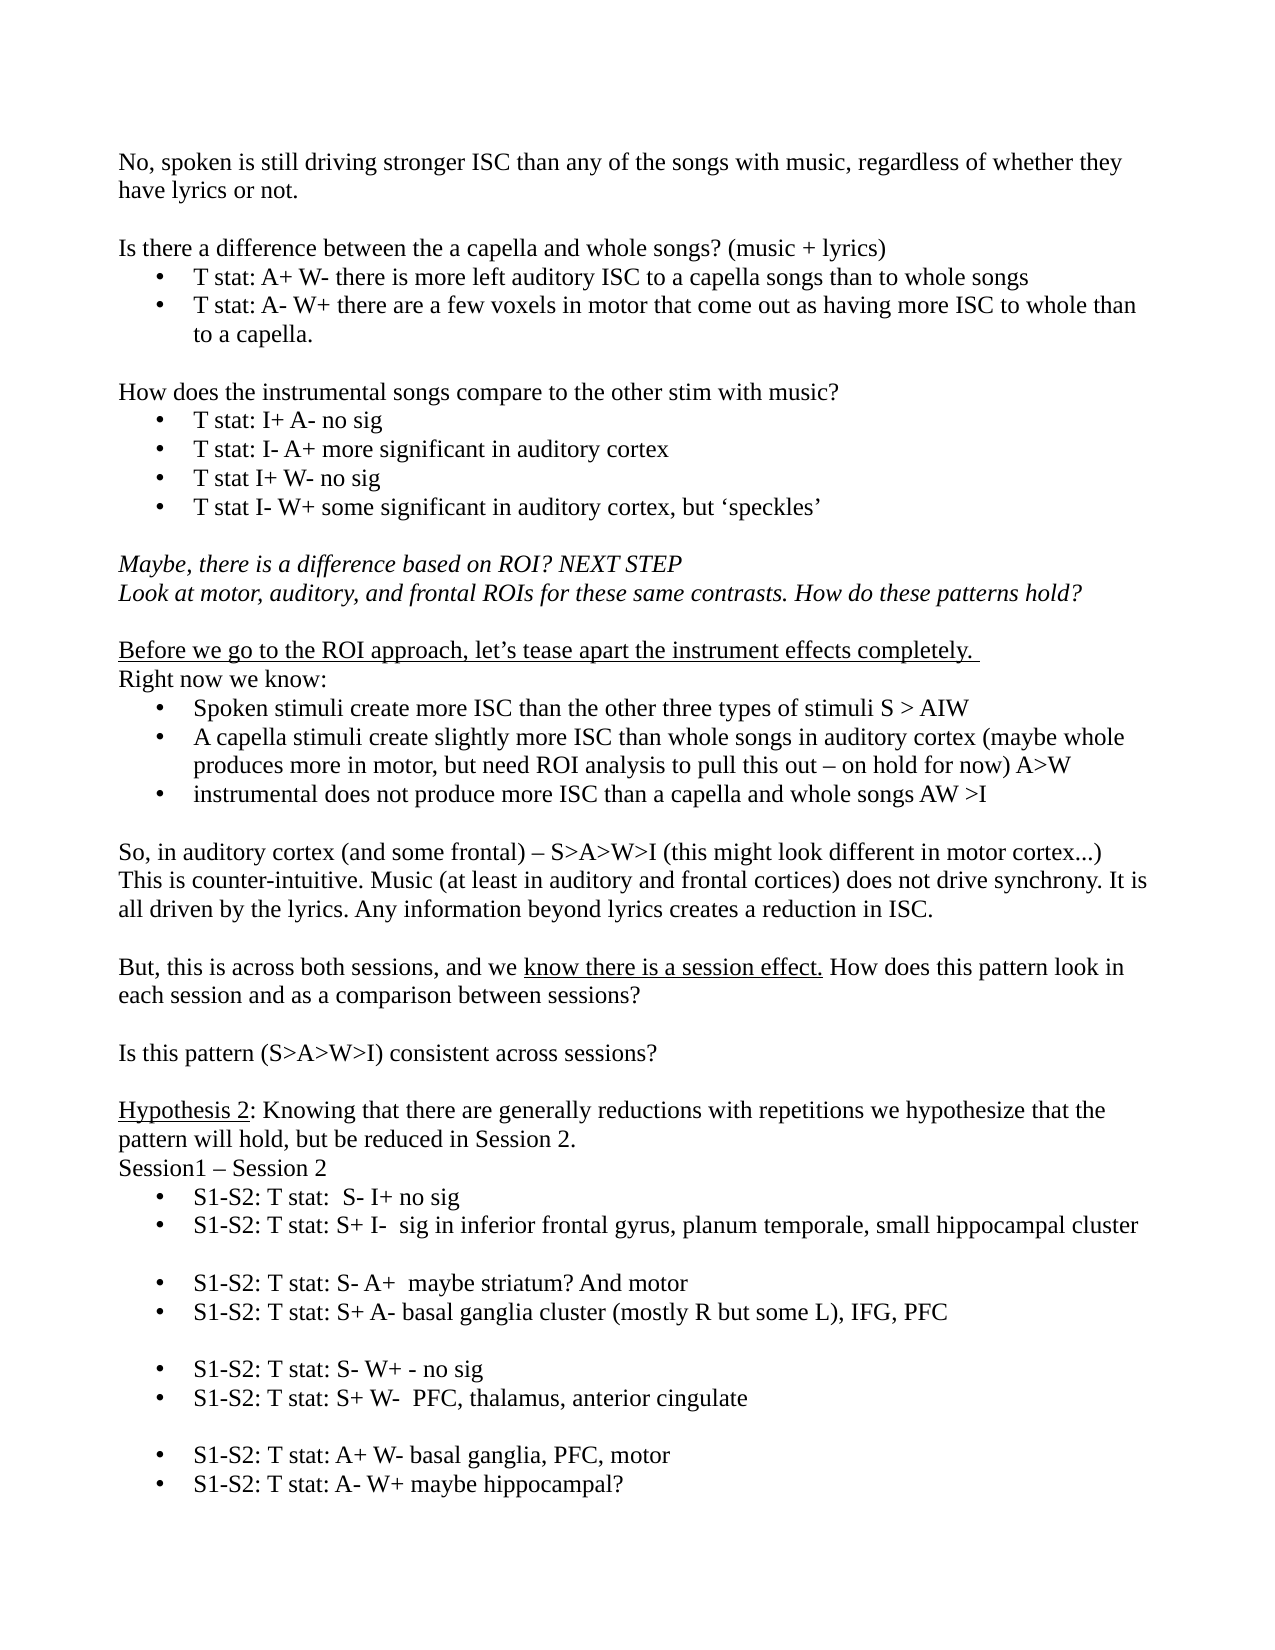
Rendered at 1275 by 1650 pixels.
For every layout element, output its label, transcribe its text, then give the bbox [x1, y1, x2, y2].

text Is there a difference between the a capella and whole songs? (music + lyrics) [118, 233, 1157, 262]
text So, in auditory cortex (and some frontal) – S>A>W>I (this might look different in motor cortex...) [118, 837, 1157, 866]
list S1-S2: T stat: A+ W- basal ganglia, PFC, motor [156, 1441, 1157, 1469]
list T stat: I+ A- no sig [156, 406, 1157, 434]
list T stat: A+ W- there is more left auditory ISC to a capella songs than to whole songs [156, 262, 1157, 291]
text Hypothesis 2: Knowing that there are generally reductions with repetitions we hypothesize that the pattern will hold, but be reduced in Session 2. [118, 1096, 1157, 1153]
list T stat I- W+ some significant in auditory cortex, but ‘speckles’ [156, 492, 1157, 521]
text This is counter-intuitive. Music (at least in auditory and frontal cortices) does not drive synchrony. It is all driven by the lyrics. Any information beyond lyrics creates a reduction in ISC. [118, 866, 1157, 923]
list T stat: I- A+ more significant in auditory cortex [156, 434, 1157, 463]
list T stat: A- W+ there are a few voxels in motor that come out as having more ISC to whole than to a capella. [156, 291, 1157, 348]
text But, this is across both sessions, and we know there is a session effect. How does this pattern look in each session and as a comparison between sessions? [118, 952, 1157, 1009]
text How does the instrumental songs compare to the other stim with music? [118, 377, 1157, 406]
list A capella stimuli create slightly more ISC than whole songs in auditory cortex (maybe whole produces more in motor, but need ROI analysis to pull this out – on hold for now) A>W [156, 722, 1157, 779]
text Right now we know: [118, 664, 1157, 693]
list S1-S2: T stat: S- A+ maybe striatum? And motor [156, 1268, 1157, 1297]
list T stat I+ W- no sig [156, 463, 1157, 492]
text Before we go to the ROI approach, let’s tease apart the instrument effects completely. [118, 636, 1157, 664]
list S1-S2: T stat: S+ I- sig in inferior frontal gyrus, planum temporale, small hippocampal cluster [156, 1211, 1157, 1239]
list S1-S2: T stat: S+ A- basal ganglia cluster (mostly R but some L), IFG, PFC [156, 1297, 1157, 1326]
list instrumental does not produce more ISC than a capella and whole songs AW >I [156, 779, 1157, 808]
text Look at motor, auditory, and frontal ROIs for these same contrasts. How do these patterns hold? [118, 578, 1157, 607]
list S1-S2: T stat: S- W+ - no sig [156, 1354, 1157, 1383]
list S1-S2: T stat: S- I+ no sig [156, 1182, 1157, 1211]
text Session1 – Session 2 [118, 1153, 1157, 1182]
list S1-S2: T stat: A- W+ maybe hippocampal? [156, 1469, 1157, 1498]
text Is this pattern (S>A>W>I) consistent across sessions? [118, 1038, 1157, 1067]
text Maybe, there is a difference based on ROI? NEXT STEP [118, 549, 1157, 578]
list Spoken stimuli create more ISC than the other three types of stimuli S > AIW [156, 693, 1157, 722]
list S1-S2: T stat: S+ W- PFC, thalamus, anterior cingulate [156, 1383, 1157, 1412]
text No, spoken is still driving stronger ISC than any of the songs with music, regardless of whether they have lyrics or not. [118, 147, 1157, 204]
